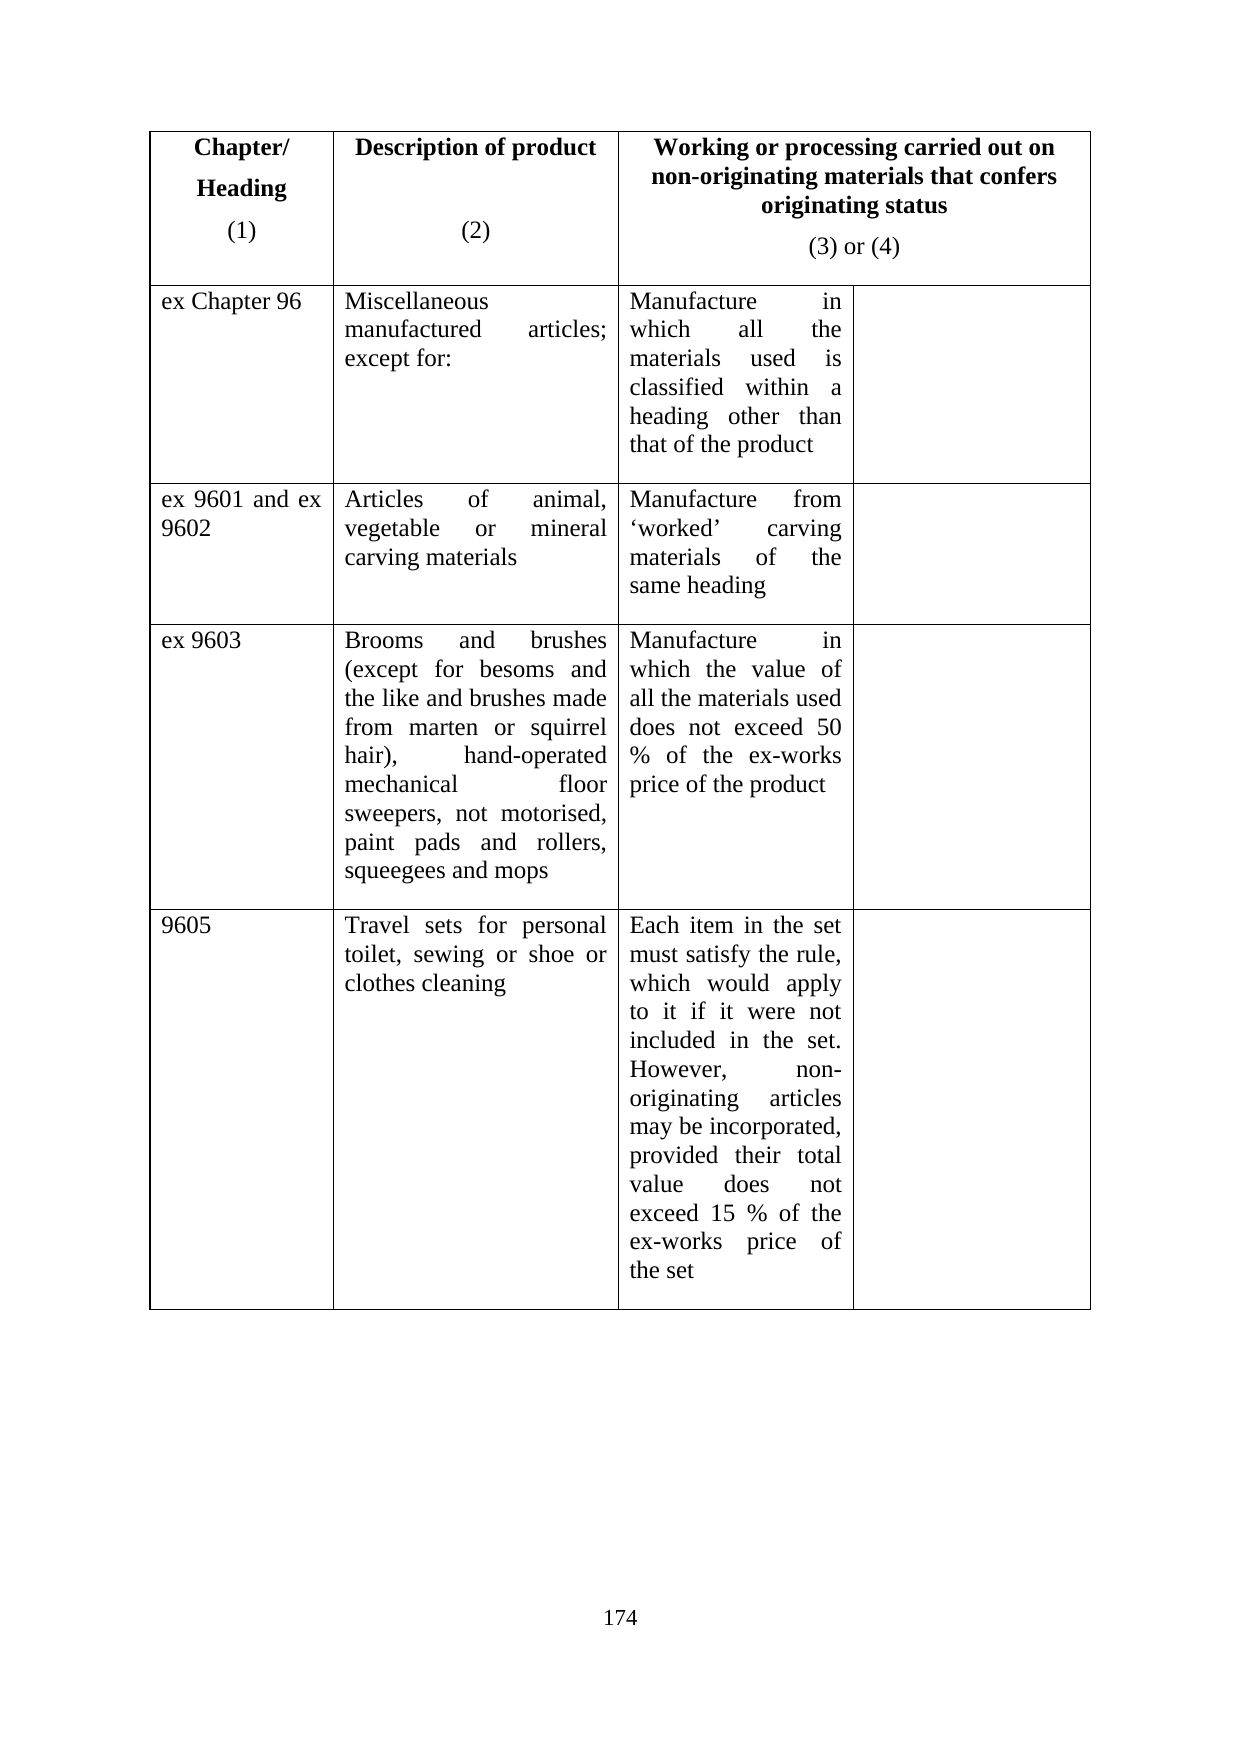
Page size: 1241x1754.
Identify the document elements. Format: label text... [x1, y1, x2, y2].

table_cell ex 9603 [151, 625, 333, 909]
table_header Working or processing carried out on non-originating materials that confers originating status (3) or (4) [619, 132, 1090, 285]
table_header Chapter/ Heading (1) [151, 132, 333, 285]
table_cell [854, 286, 1090, 483]
table_cell 9605 [151, 910, 333, 1309]
table_cell Each item in the set must satisfy the rule, which would apply to it if it were not included in the set. However, non-originating articles may be incorporated, provided their total value does not exceed 15 % of the ex-works price of the set [619, 910, 853, 1309]
table_cell [854, 910, 1090, 1309]
table_cell [854, 625, 1090, 909]
table_cell Miscellaneous manufactured articles; except for: [334, 286, 618, 483]
table_cell ex 9601 and ex 9602 [151, 484, 333, 624]
table_cell Manufacture in which the value of all the materials used does not exceed 50 % of the ex-works price of the product [619, 625, 853, 909]
table_header Description of product (2) [334, 132, 618, 285]
table_cell ex Chapter 96 [151, 286, 333, 483]
table_cell Manufacture in which all the materials used is classified within a heading other than that of the product [619, 286, 853, 483]
table_cell Brooms and brushes (except for besoms and the like and brushes made from marten or squirrel hair), hand-operated mechanical floor sweepers, not motorised, paint pads and rollers, squeegees and mops [334, 625, 618, 909]
table_cell Articles of animal, vegetable or mineral carving materials [334, 484, 618, 624]
table_cell Manufacture from ‘worked’ carving materials of the same heading [619, 484, 853, 624]
table_cell Travel sets for personal toilet, sewing or shoe or clothes cleaning [334, 910, 618, 1309]
table_cell [854, 484, 1090, 624]
